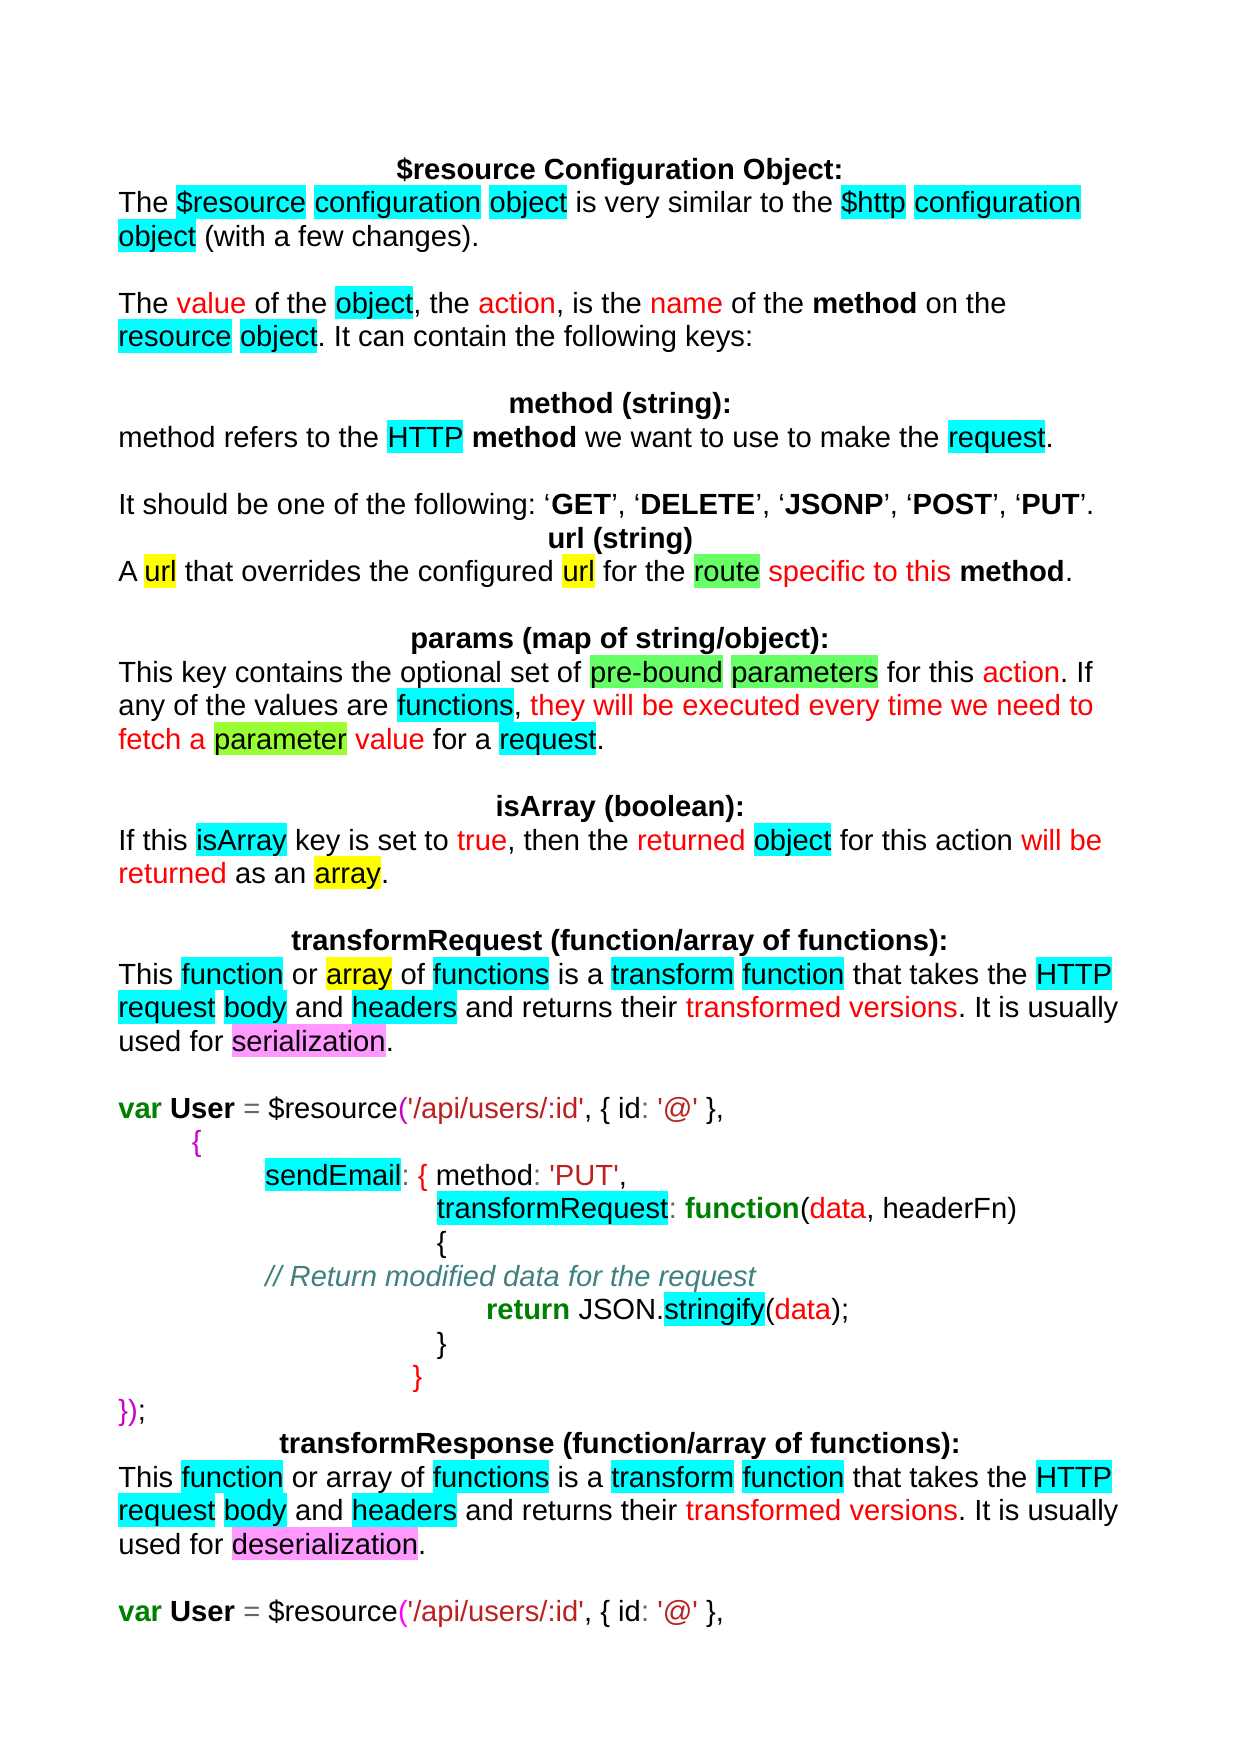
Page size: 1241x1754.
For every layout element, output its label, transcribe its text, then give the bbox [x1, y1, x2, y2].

text var User = $resource('/api/users/:id', { id: '@' }, [118, 1594, 1122, 1627]
text The value of the object, the action, is the name of the method on the resource object. It can contain the following keys: [118, 286, 1122, 353]
text url (string) [118, 521, 1122, 554]
text } [118, 1359, 1122, 1393]
text This function or array of functions is a transform function that takes the HTTP request body and headers and returns their transformed versions. It is usually used for serialization. [118, 957, 1122, 1057]
text transformRequest: function(data, headerFn) [118, 1191, 1122, 1225]
text If this isArray key is set to true, then the returned object for this action will be returned as an array. [118, 822, 1122, 889]
text transformRequest (function/array of functions): [118, 923, 1122, 957]
text { [118, 1225, 1122, 1258]
text method refers to the HTTP method we want to use to make the request. [118, 420, 1122, 453]
text isArray (boolean): [118, 789, 1122, 822]
text sendEmail: { method: 'PUT', [118, 1158, 1122, 1191]
text It should be one of the following: ‘GET’, ‘DELETE’, ‘JSONP’, ‘POST’, ‘PUT’. [118, 487, 1122, 521]
text var User = $resource('/api/users/:id', { id: '@' }, [118, 1091, 1122, 1124]
text { [118, 1124, 1122, 1158]
text params (map of string/object): [118, 621, 1122, 655]
text The $resource configuration object is very similar to the $http configuration object (with a few changes). [118, 185, 1122, 252]
text return JSON.stringify(data); [118, 1292, 1122, 1326]
text method (string): [118, 386, 1122, 420]
text } [118, 1326, 1122, 1359]
text transformResponse (function/array of functions): [118, 1426, 1122, 1460]
text This key contains the optional set of pre-bound parameters for this action. If any of the values are functions, they will be executed every time we need to fetch a parameter value for a request. [118, 655, 1122, 755]
text $resource Configuration Object: [118, 152, 1122, 185]
text A url that overrides the configured url for the route specific to this method. [118, 554, 1122, 588]
text // Return modified data for the request [118, 1258, 1122, 1292]
text This function or array of functions is a transform function that takes the HTTP request body and headers and returns their transformed versions. It is usually used for deserialization. [118, 1460, 1122, 1560]
text }); [118, 1393, 1122, 1426]
